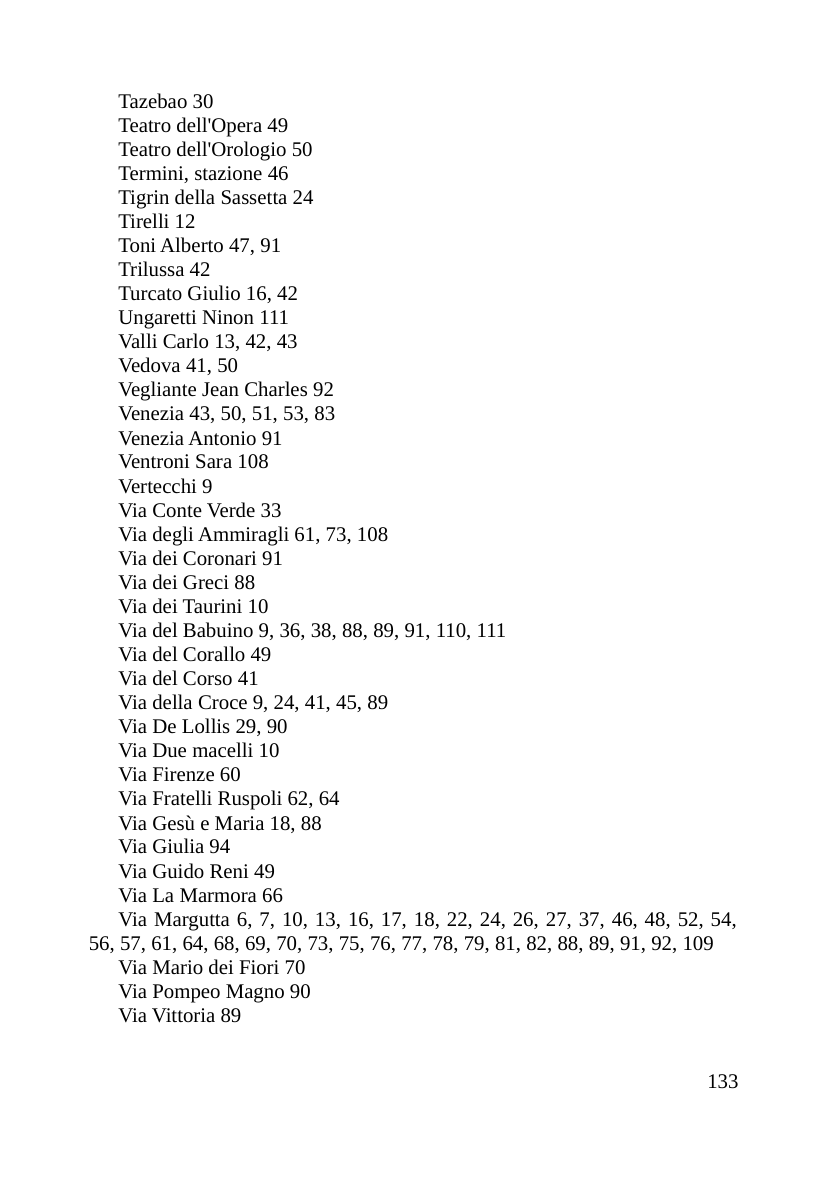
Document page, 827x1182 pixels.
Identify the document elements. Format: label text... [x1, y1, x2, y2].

text Via Giulia 94 [88, 834, 738, 858]
text Ventroni Sara 108 [88, 449, 738, 473]
text Via del Babuino 9, 36, 38, 88, 89, 91, 110, 111 [88, 618, 738, 642]
text Termini, stazione 46 [88, 161, 738, 185]
text Vertecchi 9 [88, 473, 738, 498]
text Ungaretti Ninon 111 [88, 305, 738, 329]
text Teatro dell'Opera 49 [88, 113, 738, 137]
text Via Due macelli 10 [88, 738, 738, 762]
text Teatro dell'Orologio 50 [88, 137, 738, 161]
text Venezia Antonio 91 [88, 425, 738, 449]
text Via Fratelli Ruspoli 62, 64 [88, 786, 738, 810]
text Via De Lollis 29, 90 [88, 714, 738, 738]
text Via della Croce 9, 24, 41, 45, 89 [88, 690, 738, 714]
text Via del Corso 41 [88, 666, 738, 690]
text Venezia 43, 50, 51, 53, 83 [88, 401, 738, 425]
text Via Guido Reni 49 [88, 858, 738, 883]
text Via Margutta 6, 7, 10, 13, 16, 17, 18, 22, 24, 26, 27, 37, 46, 48, 52, 54, 56, 57, 61, 64, 68, 69, 70, 73, 75, 76, 77, 78, 79, 81, 82, 88, 89, 91, 92, 109 [88, 907, 738, 955]
text Vegliante Jean Charles 92 [88, 377, 738, 401]
text Via Gesù e Maria 18, 88 [88, 810, 738, 834]
text Via Pompeo Magno 90 [88, 979, 738, 1003]
text Via dei Coronari 91 [88, 546, 738, 570]
text Via Vittoria 89 [88, 1003, 738, 1027]
text Via dei Taurini 10 [88, 594, 738, 618]
text Trilussa 42 [88, 257, 738, 281]
text Vedova 41, 50 [88, 353, 738, 377]
text Via La Marmora 66 [88, 883, 738, 907]
text Tazebao 30 [88, 88, 738, 113]
text Tirelli 12 [88, 209, 738, 233]
text Via Mario dei Fiori 70 [88, 955, 738, 979]
text Via Conte Verde 33 [88, 498, 738, 522]
text Via del Corallo 49 [88, 642, 738, 666]
text Via dei Greci 88 [88, 570, 738, 594]
text Via degli Ammiragli 61, 73, 108 [88, 522, 738, 546]
text Via Firenze 60 [88, 762, 738, 786]
text Valli Carlo 13, 42, 43 [88, 329, 738, 353]
text Turcato Giulio 16, 42 [88, 281, 738, 305]
text Tigrin della Sassetta 24 [88, 185, 738, 209]
text Toni Alberto 47, 91 [88, 233, 738, 257]
